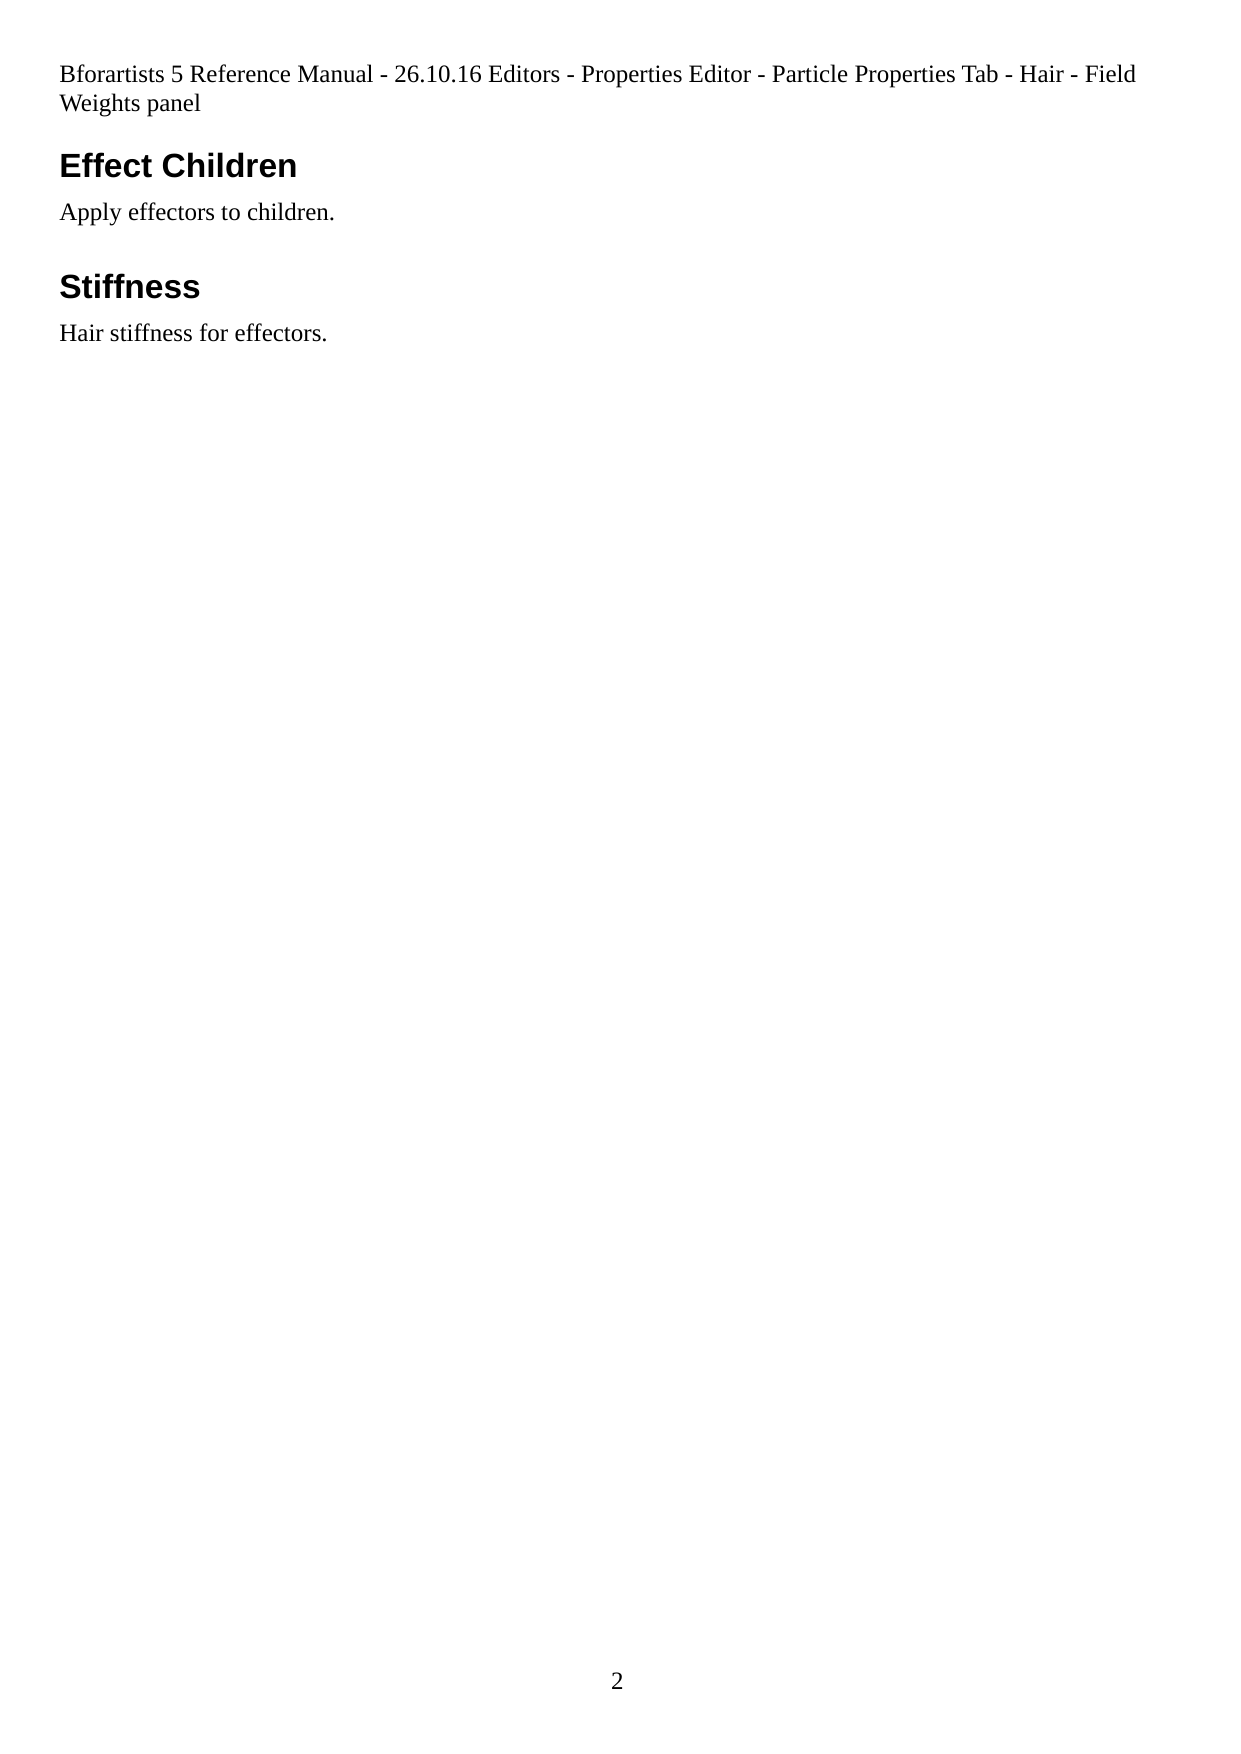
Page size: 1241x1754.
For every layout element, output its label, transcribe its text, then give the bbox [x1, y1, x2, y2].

text Hair stiffness for effectors. [59, 318, 1181, 347]
subtitle Stiffness [59, 267, 1181, 306]
subtitle Effect Children [59, 146, 1181, 185]
text Apply effectors to children. [59, 197, 1181, 226]
